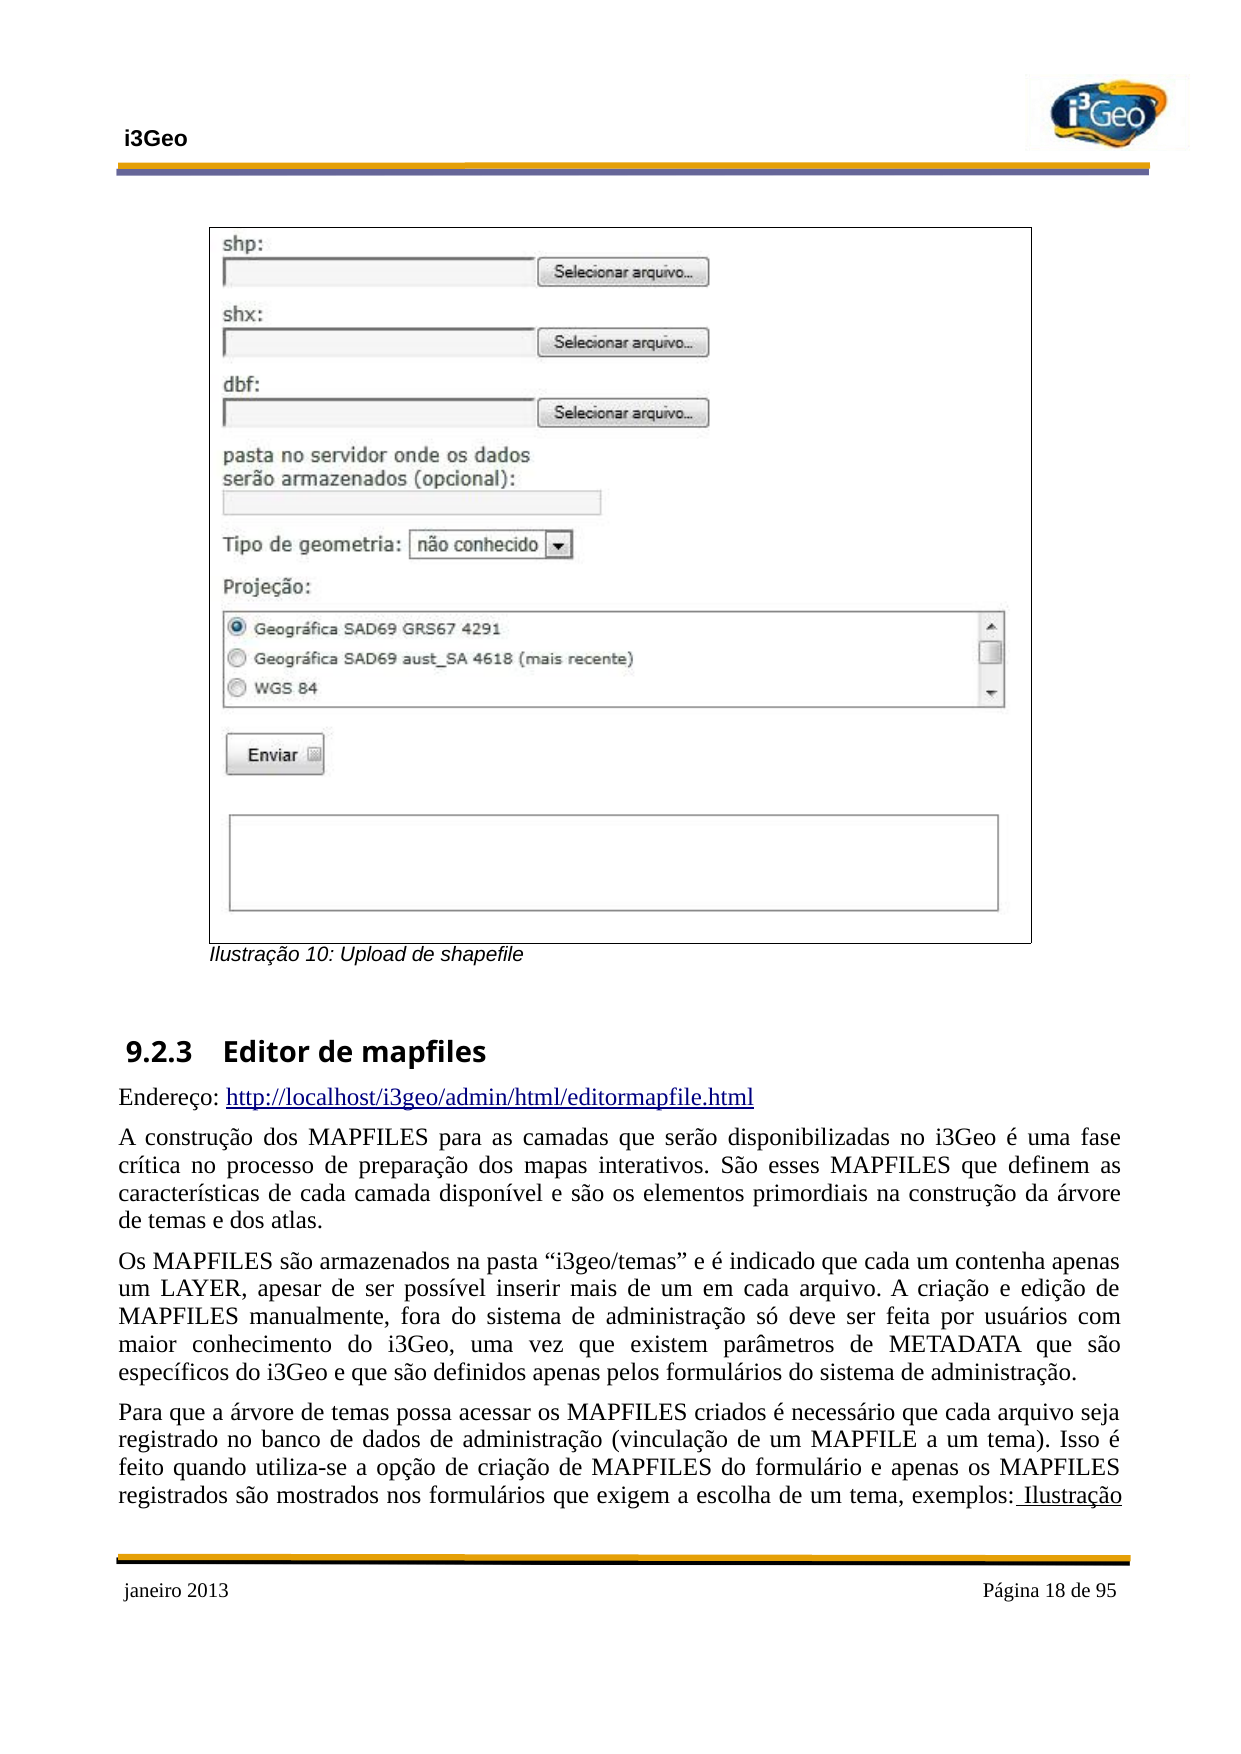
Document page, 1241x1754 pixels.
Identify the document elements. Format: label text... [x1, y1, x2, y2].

text Os MAPFILES são armazenados na pasta “i3geo/temas” e é indicado que cada um contenha apenas um LAYER, apesar de ser possível inserir mais de um em cada arquivo. A criação e edição de MAPFILES manualmente, fora do sistema de administração só deve ser feita por usuários com maior conhecimento do i3Geo, uma vez que existem parâmetros de METADATA que são específicos do i3Geo e que são definidos apenas pelos formulários do sistema de administração. [118, 1247, 1122, 1385]
text Endereço: http://localhost/i3geo/admin/html/editormapfile.html [118, 1083, 1122, 1111]
text Ilustração 10: Upload de shapefile [209, 944, 1031, 966]
text A construção dos MAPFILES para as camadas que serão disponibilizadas no i3Geo é uma fase crítica no processo de preparação dos mapas interativos. São esses MAPFILES que definem as características de cada camada disponível e são os elementos primordiais na construção da árvore de temas e dos atlas. [118, 1123, 1122, 1234]
picture [1025, 74, 1191, 151]
picture [210, 228, 1031, 943]
text Para que a árvore de temas possa acessar os MAPFILES criados é necessário que cada arquivo seja registrado no banco de dados de administração (vinculação de um MAPFILE a um tema). Isso é feito quando utiliza-se a opção de criação de MAPFILES do formulário e apenas os MAPFILES registrados são mostrados nos formulários que exigem a escolha de um tema, exemplos: Ilustração [118, 1398, 1122, 1509]
subtitle Editor de mapfiles [118, 1031, 1122, 1071]
